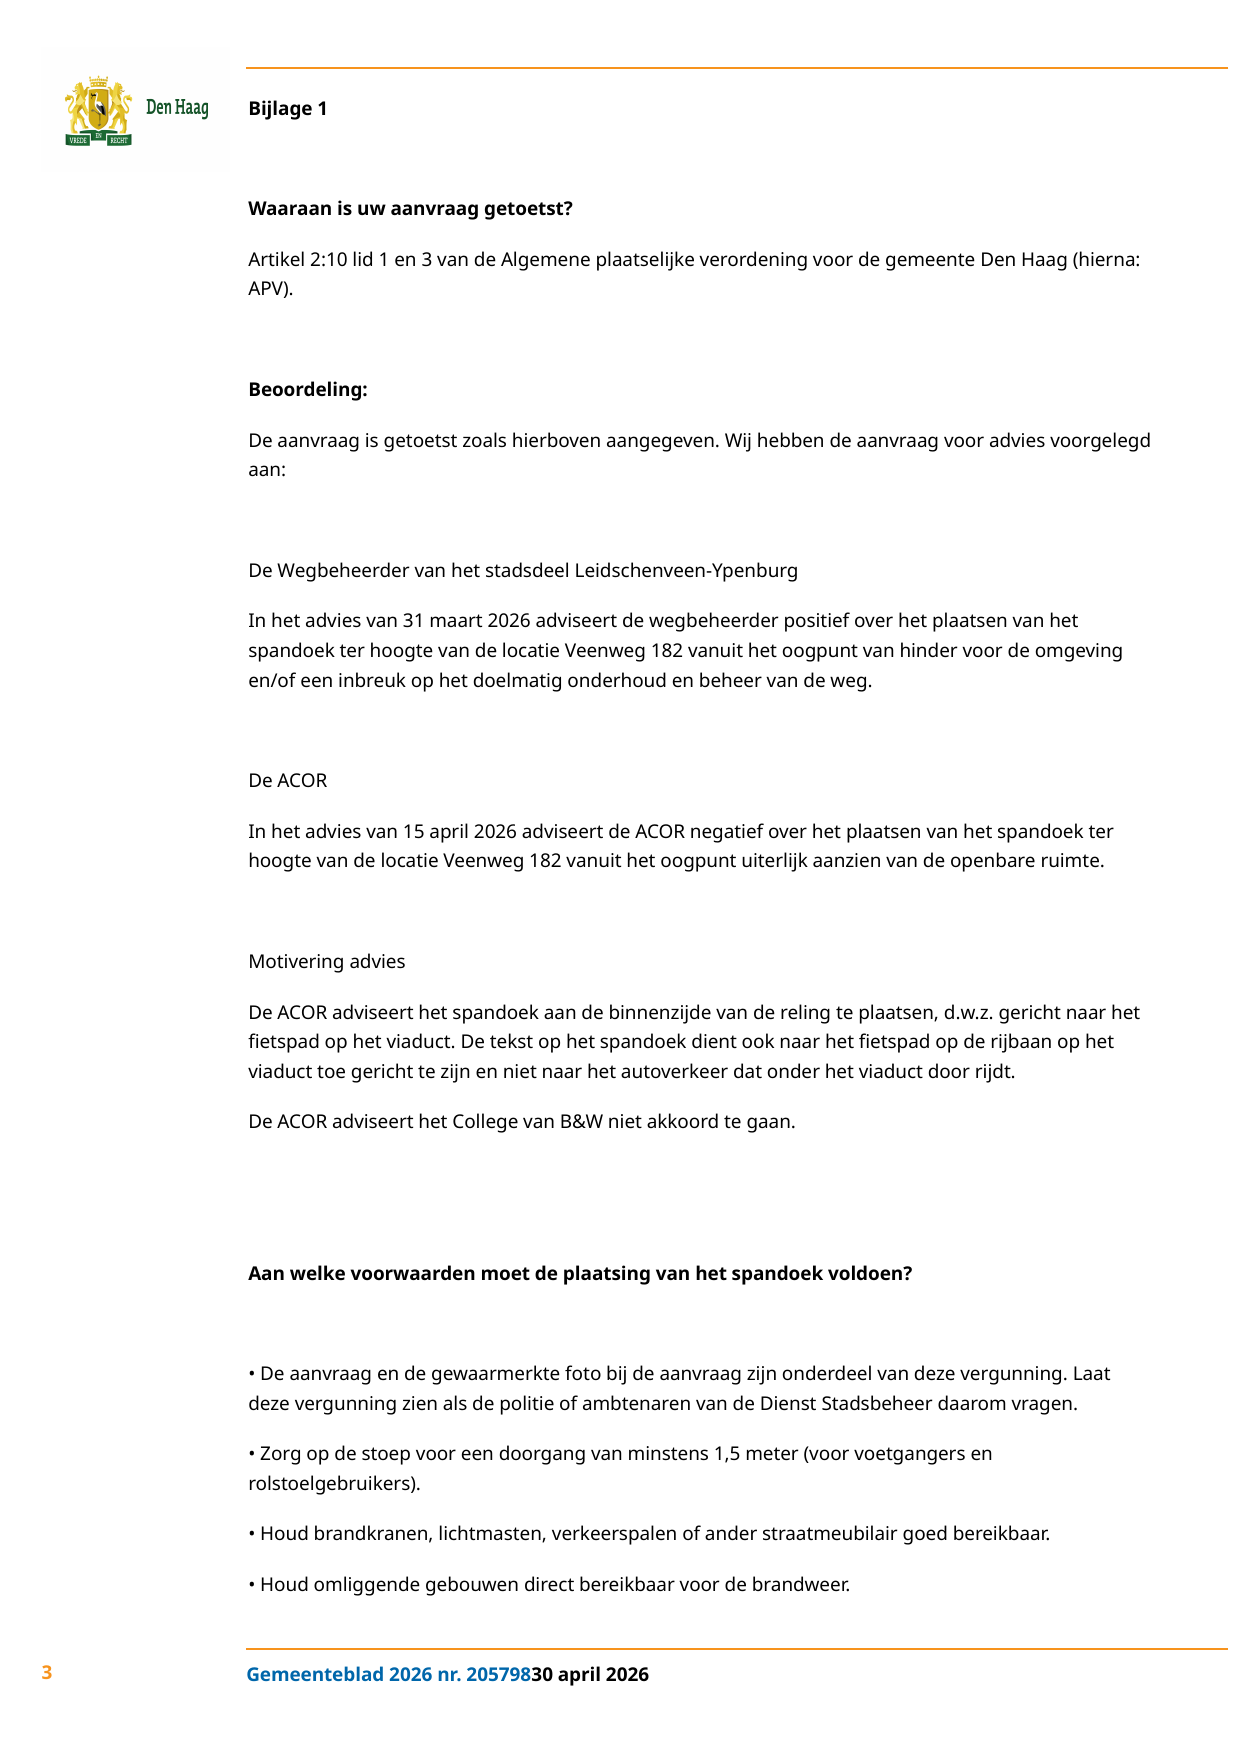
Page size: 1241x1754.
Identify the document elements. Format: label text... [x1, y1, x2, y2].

text Waaraan is uw aanvraag getoetst? [248, 196, 1152, 221]
text Bijlage 1 [248, 95, 1152, 121]
text Artikel 2:10 lid 1 en 3 van de Algemene plaatselijke verordening voor de gemeente Den Haag (hierna: APV). [248, 246, 1152, 301]
text Aan welke voorwaarden moet de plaatsing van het spandoek voldoen? [248, 1260, 1152, 1286]
text De ACOR adviseert het College van B&W niet akkoord te gaan. [248, 1108, 1152, 1134]
text De Wegbeheerder van het stadsdeel Leidschenveen-Ypenburg [248, 557, 1152, 583]
text In het advies van 15 april 2026 adviseert de ACOR negatief over het plaatsen van het spandoek ter hoogte van de locatie Veenweg 182 vanuit het oogpunt uiterlijk aanzien van de openbare ruimte. [248, 818, 1152, 873]
text • Houd omliggende gebouwen direct bereikbaar voor de brandweer. [248, 1571, 1152, 1597]
text Beoordeling: [248, 376, 1152, 402]
text De ACOR adviseert het spandoek aan de binnenzijde van de reling te plaatsen, d.w.z. gericht naar het fietspad op het viaduct. De tekst op het spandoek dient ook naar het fietspad op de rijbaan op het viaduct toe gericht te zijn en niet naar het autoverkeer dat onder het viaduct door rijdt. [248, 999, 1152, 1084]
text • De aanvraag en de gewaarmerkte foto bij de aanvraag zijn onderdeel van deze vergunning. Laat deze vergunning zien als de politie of ambtenaren van de Dienst Stadsbeheer daarom vragen. [248, 1361, 1152, 1416]
text • Zorg op de stoep voor een doorgang van minstens 1,5 meter (voor voetgangers en rolstoelgebruikers). [248, 1441, 1152, 1496]
text In het advies van 31 maart 2026 adviseert de wegbeheerder positief over het plaatsen van het spandoek ter hoogte van de locatie Veenweg 182 vanuit het oogpunt van hinder voor de omgeving en/of een inbreuk op het doelmatig onderhoud en beheer van de weg. [248, 608, 1152, 693]
text • Houd brandkranen, lichtmasten, verkeerspalen of ander straatmeubilair goed bereikbaar. [248, 1521, 1152, 1546]
text De aanvraag is getoetst zoals hierboven aangegeven. Wij hebben de aanvraag voor advies voorgelegd aan: [248, 427, 1152, 482]
text De ACOR [248, 768, 1152, 793]
text Motivering advies [248, 948, 1152, 974]
picture [41, 47, 231, 172]
